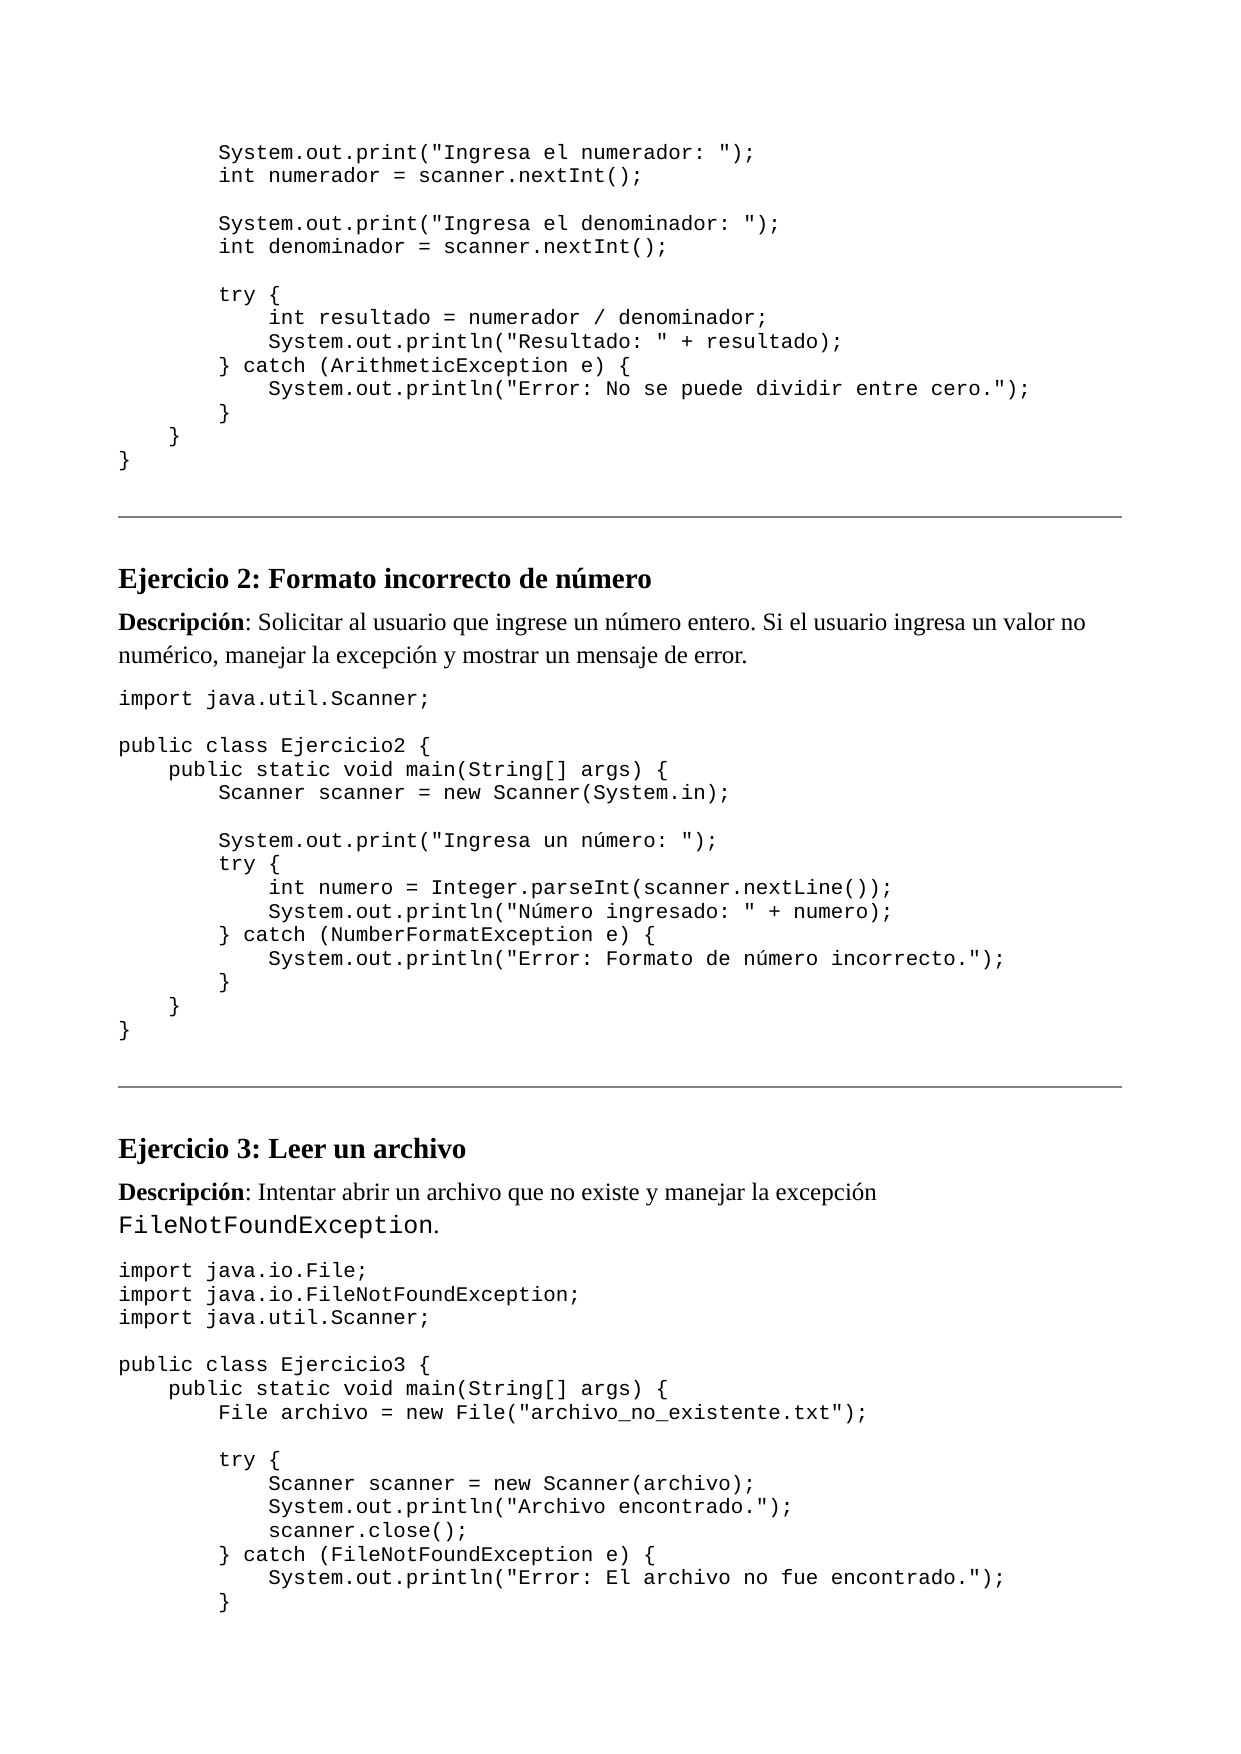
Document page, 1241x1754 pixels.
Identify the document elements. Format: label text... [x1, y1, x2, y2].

text System.out.print("Ingresa el denominador: "); [118, 213, 1122, 236]
text System.out.println("Número ingresado: " + numero); [118, 901, 1122, 924]
text int resultado = numerador / denominador; [118, 307, 1122, 331]
text public class Ejercicio3 { [118, 1354, 1122, 1378]
text import java.util.Scanner; [118, 688, 1122, 711]
text try { [118, 1449, 1122, 1473]
text System.out.print("Ingresa el numerador: "); [118, 142, 1122, 165]
text System.out.println("Error: No se puede dividir entre cero."); [118, 378, 1122, 402]
text Descripción: Solicitar al usuario que ingrese un número entero. Si el usuario ingresa un valor no numérico, manejar la excepción y mostrar un mensaje de error. [118, 607, 1122, 669]
text System.out.print("Ingresa un número: "); [118, 830, 1122, 853]
text import java.util.Scanner; [118, 1307, 1122, 1331]
subtitle Ejercicio 2: Formato incorrecto de número [118, 561, 1122, 595]
text int denominador = scanner.nextInt(); [118, 236, 1122, 260]
text Descripción: Intentar abrir un archivo que no existe y manejar la excepción FileNotFoundException. [118, 1177, 1122, 1241]
text System.out.println("Resultado: " + resultado); [118, 331, 1122, 354]
text System.out.println("Archivo encontrado."); [118, 1496, 1122, 1520]
text } [118, 995, 1122, 1019]
text Scanner scanner = new Scanner(System.in); [118, 782, 1122, 806]
text import java.io.File; [118, 1260, 1122, 1283]
text System.out.println("Error: Formato de número incorrecto."); [118, 948, 1122, 972]
text } [118, 1591, 1122, 1614]
text public class Ejercicio2 { [118, 735, 1122, 759]
text int numerador = scanner.nextInt(); [118, 165, 1122, 189]
subtitle Ejercicio 3: Leer un archivo [118, 1131, 1122, 1164]
text int numero = Integer.parseInt(scanner.nextLine()); [118, 877, 1122, 901]
text try { [118, 284, 1122, 307]
text try { [118, 853, 1122, 877]
text } catch (NumberFormatException e) { [118, 924, 1122, 948]
text } [118, 402, 1122, 426]
text System.out.println("Error: El archivo no fue encontrado."); [118, 1567, 1122, 1591]
text } [118, 426, 1122, 449]
text scanner.close(); [118, 1520, 1122, 1544]
text } catch (FileNotFoundException e) { [118, 1544, 1122, 1567]
text } [118, 449, 1122, 473]
text public static void main(String[] args) { [118, 759, 1122, 782]
text Scanner scanner = new Scanner(archivo); [118, 1473, 1122, 1496]
text } catch (ArithmeticException e) { [118, 354, 1122, 378]
text } [118, 1019, 1122, 1042]
text import java.io.FileNotFoundException; [118, 1283, 1122, 1307]
text } [118, 972, 1122, 995]
text File archivo = new File("archivo_no_existente.txt"); [118, 1402, 1122, 1425]
text public static void main(String[] args) { [118, 1378, 1122, 1402]
